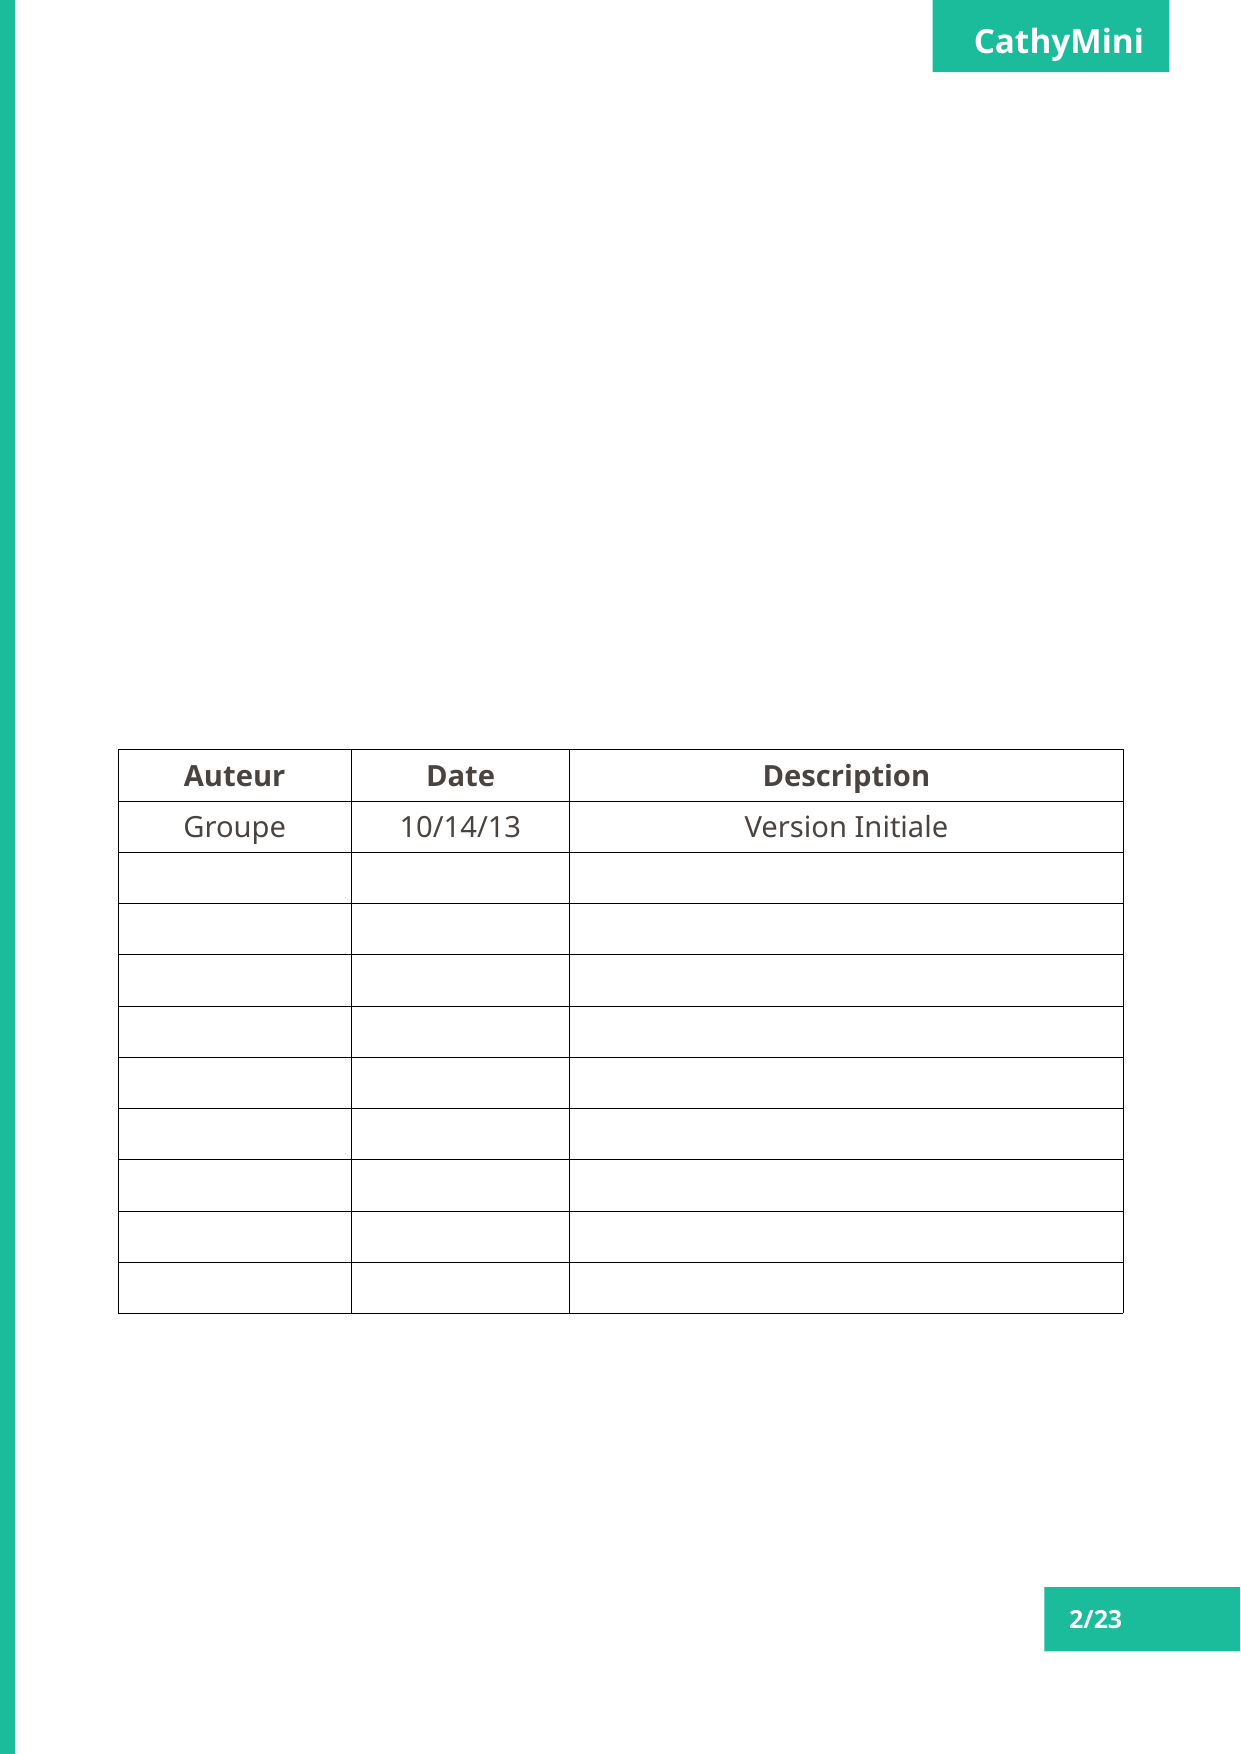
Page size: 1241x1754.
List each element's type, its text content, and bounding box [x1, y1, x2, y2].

table_cell [352, 1007, 569, 1057]
table_cell [570, 1263, 1123, 1313]
table_cell [570, 904, 1123, 954]
table_cell [119, 1007, 351, 1057]
table_cell [352, 853, 569, 903]
table_cell Version Initiale [570, 802, 1123, 852]
table_cell [570, 1058, 1123, 1108]
table_cell [570, 1212, 1123, 1262]
table_cell [570, 1109, 1123, 1159]
table_cell 14/10/13 [352, 802, 569, 852]
table_cell [352, 1109, 569, 1159]
table_cell [570, 853, 1123, 903]
table_cell [119, 1058, 351, 1108]
table_header Date [352, 750, 569, 801]
table_cell Groupe [119, 802, 351, 852]
table_cell [352, 955, 569, 1006]
table_cell [570, 955, 1123, 1006]
table_header Auteur [119, 750, 351, 801]
table_cell [352, 1160, 569, 1211]
table_cell [119, 1160, 351, 1211]
table_cell [352, 1212, 569, 1262]
table_cell [119, 1212, 351, 1262]
table_header Description [570, 750, 1123, 801]
table_cell [352, 904, 569, 954]
table_cell [119, 955, 351, 1006]
table_cell [119, 1109, 351, 1159]
table_cell [570, 1160, 1123, 1211]
table_cell [352, 1058, 569, 1108]
table_cell [570, 1007, 1123, 1057]
table_cell [119, 904, 351, 954]
table_cell [352, 1263, 569, 1313]
table_cell [119, 853, 351, 903]
table_cell [119, 1263, 351, 1313]
